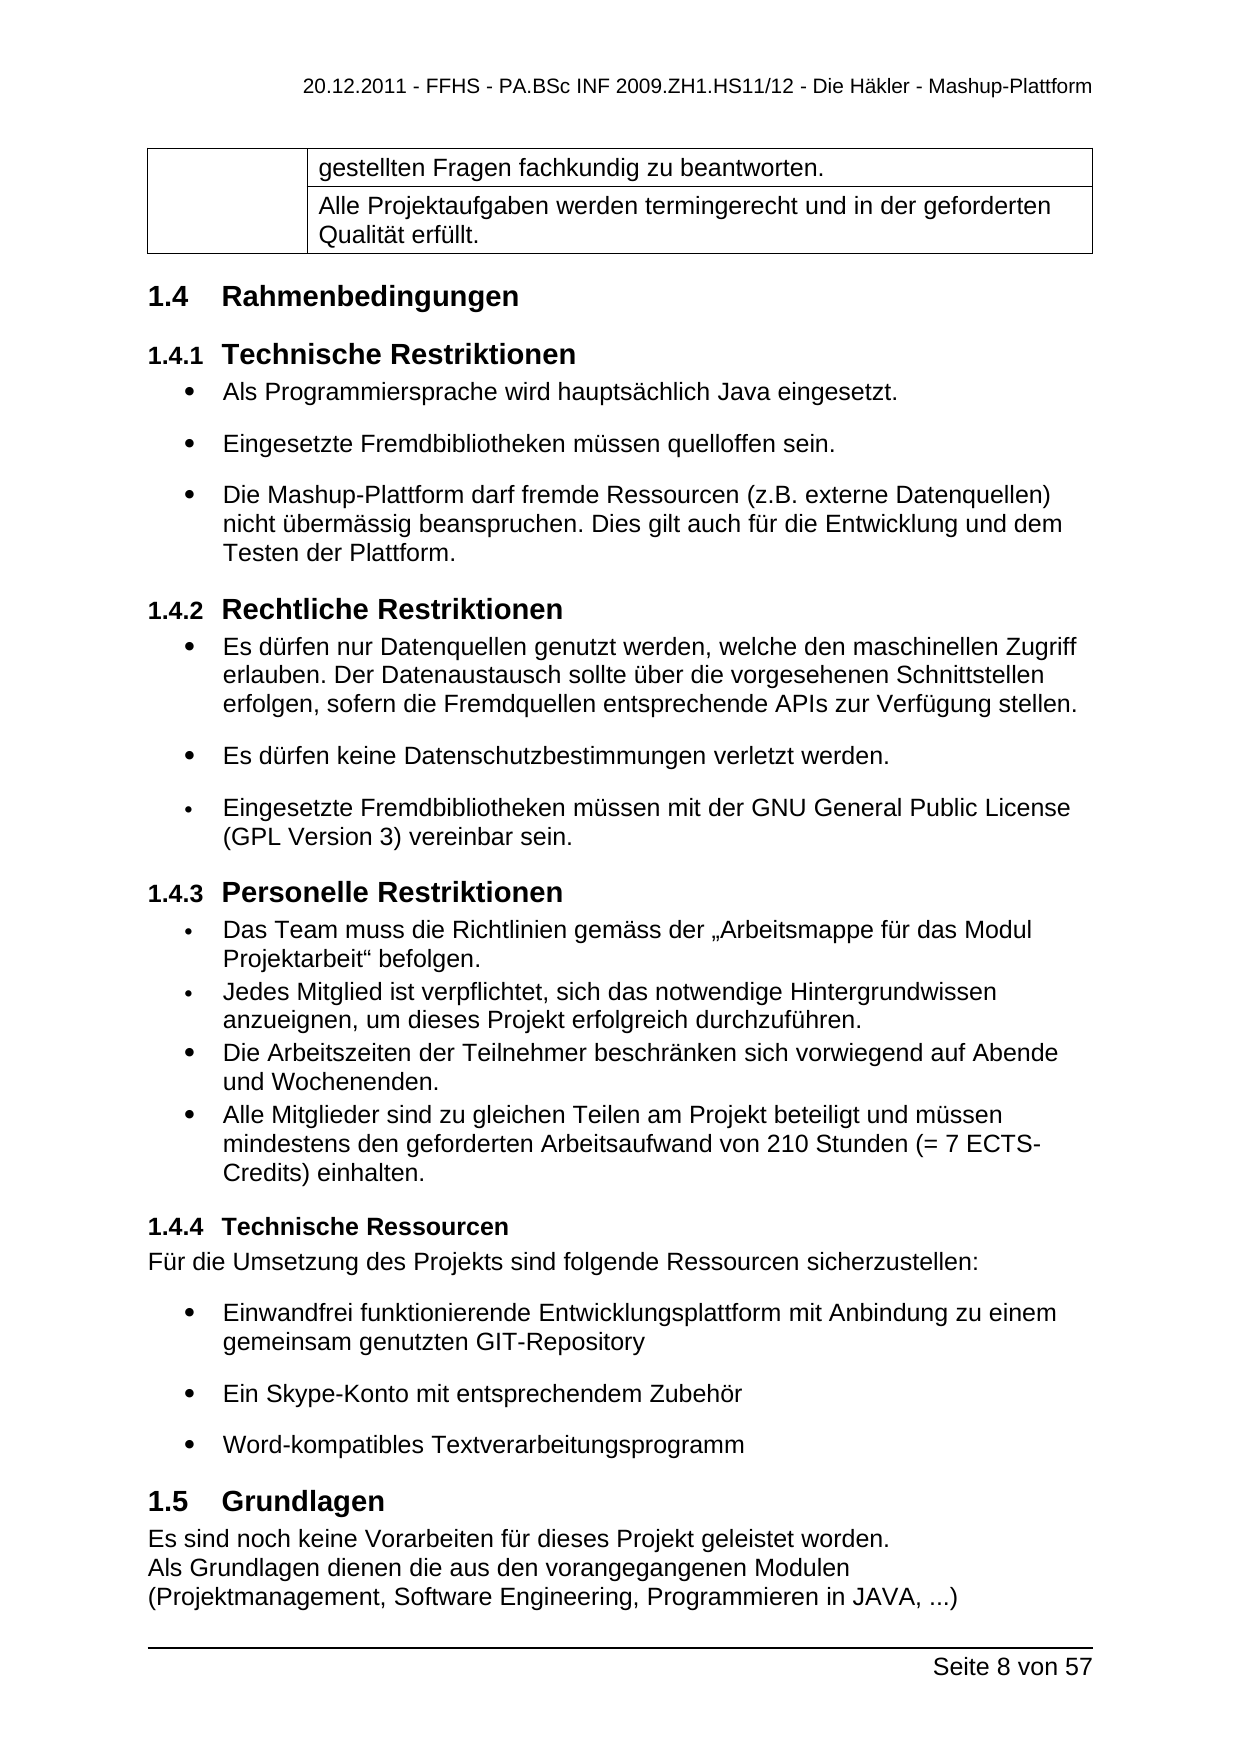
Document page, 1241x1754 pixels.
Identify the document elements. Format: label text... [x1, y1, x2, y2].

text Es sind noch keine Vorarbeiten für dieses Projekt geleistet worden. Als Grundlagen dienen die aus den vorangegangenen Modulen (Projektmanagement, Software Engineering, Programmieren in JAVA, ...) [148, 1524, 1093, 1610]
subtitle Personelle Restriktionen [148, 875, 1093, 909]
subtitle Rahmenbedingungen [148, 279, 1093, 312]
list Es dürfen keine Datenschutzbestimmungen verletzt werden. [185, 741, 1093, 770]
list Alle Mitglieder sind zu gleichen Teilen am Projekt beteiligt und müssen mindestens den geforderten Arbeitsaufwand von 210 Stunden (= 7 ECTS-Credits) einhalten. [185, 1100, 1093, 1186]
list Es dürfen nur Datenquellen genutzt werden, welche den maschinellen Zugriff erlauben. Der Datenaustausch sollte über die vorgesehenen Schnittstellen erfolgen, sofern die Fremdquellen entsprechende APIs zur Verfügung stellen. [185, 632, 1093, 718]
table_cell gestellten Fragen fachkundig zu beantworten. [308, 149, 1092, 186]
text Für die Umsetzung des Projekts sind folgende Ressourcen sicherzustellen: [148, 1246, 1093, 1275]
list Einwandfrei funktionierende Entwicklungsplattform mit Anbindung zu einem gemeinsam genutzten GIT-Repository [185, 1298, 1093, 1356]
list Ein Skype-Konto mit entsprechendem Zubehör [185, 1379, 1093, 1407]
subtitle Grundlagen [148, 1484, 1093, 1518]
list Eingesetzte Fremdbibliotheken müssen mit der GNU General Public License (GPL Version 3) vereinbar sein. [185, 793, 1093, 850]
subtitle Technische Restriktionen [148, 337, 1093, 371]
list Das Team muss die Richtlinien gemäss der „Arbeitsmappe für das Modul Projektarbeit“ befolgen. [185, 915, 1093, 972]
list Jedes Mitglied ist verpflichtet, sich das notwendige Hintergrundwissen anzueignen, um dieses Projekt erfolgreich durchzuführen. [185, 977, 1093, 1034]
table_cell [148, 149, 307, 253]
list Die Arbeitszeiten der Teilnehmer beschränken sich vorwiegend auf Abende und Wochenenden. [185, 1038, 1093, 1096]
list Die Mashup-Plattform darf fremde Ressourcen (z.B. externe Datenquellen) nicht übermässig beanspruchen. Dies gilt auch für die Entwicklung und dem Testen der Plattform. [185, 481, 1093, 567]
list Als Programmiersprache wird hauptsächlich Java eingesetzt. [185, 377, 1093, 406]
list Word-kompatibles Textverarbeitungsprogramm [185, 1430, 1093, 1459]
subtitle Technische Ressourcen [148, 1211, 1093, 1240]
subtitle Rechtliche Restriktionen [148, 592, 1093, 625]
table_cell Alle Projektaufgaben werden termingerecht und in der geforderten Qualität erfüllt. [308, 187, 1092, 253]
list Eingesetzte Fremdbibliotheken müssen quelloffen sein. [185, 429, 1093, 458]
